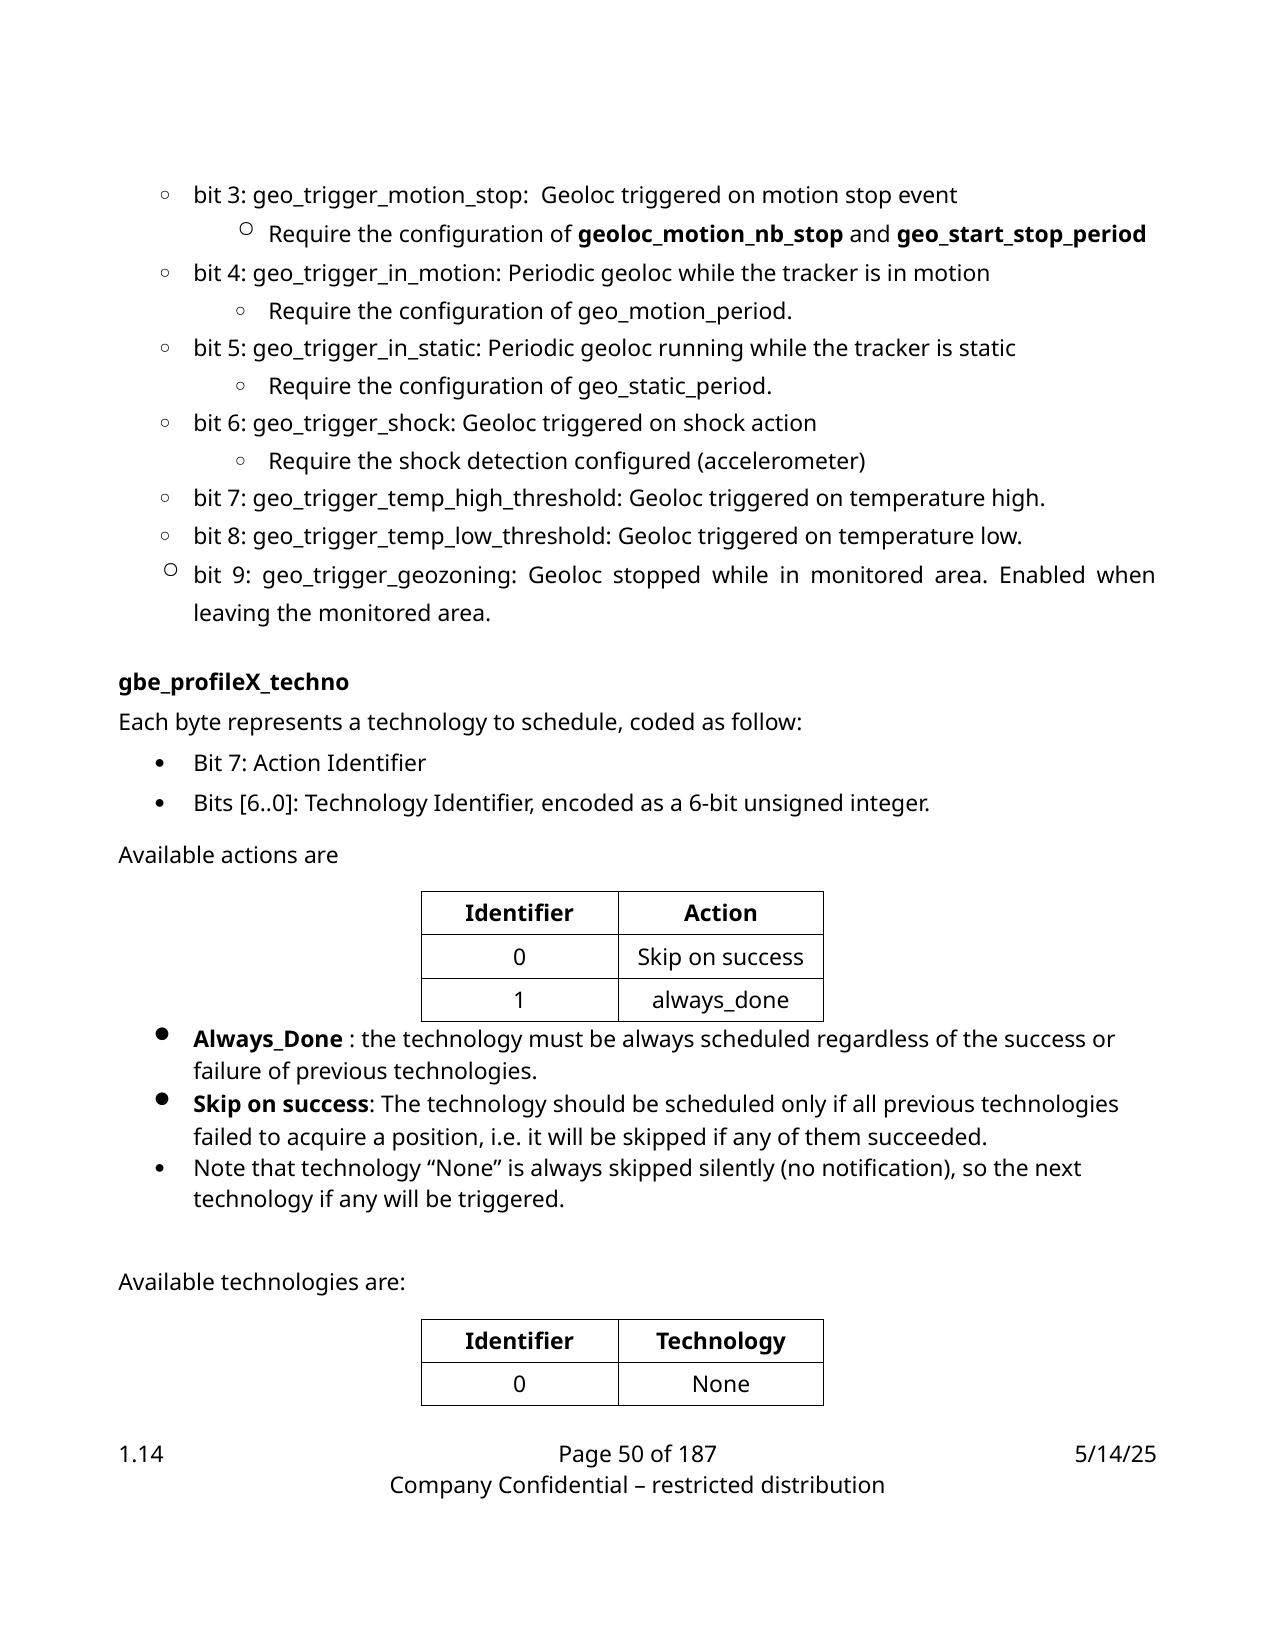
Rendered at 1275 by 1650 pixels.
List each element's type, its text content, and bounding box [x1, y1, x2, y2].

table_cell 1 [422, 979, 618, 1021]
list bit 7: geo_trigger_temp_high_threshold: Geoloc triggered on temperature high. [156, 482, 1157, 513]
table_cell None [619, 1363, 823, 1405]
table_cell Skip on success [619, 935, 823, 977]
list bit 6: geo_trigger_shock: Geoloc triggered on shock action [156, 407, 1157, 438]
list Require the configuration of geo_motion_period. [231, 294, 1157, 326]
list bit 3: geo_trigger_motion_stop: Geoloc triggered on motion stop event [156, 179, 1157, 210]
table_cell 0 [422, 935, 618, 977]
list bit 4: geo_trigger_in_motion: Periodic geoloc while the tracker is in motion [156, 257, 1157, 288]
text Available actions are [118, 839, 1157, 870]
list bit 5: geo_trigger_in_static: Periodic geoloc running while the tracker is static [156, 332, 1157, 363]
list Bits [6..0]: Technology Identifier, encoded as a 6-bit unsigned integer. [156, 787, 1157, 818]
text gbe_profileX_techno [118, 666, 1157, 697]
table_header Identifier [422, 1320, 618, 1362]
list Require the configuration of geo_static_period. [231, 369, 1157, 401]
table_header Technology [619, 1320, 823, 1362]
list Always_Done : the technology must be always scheduled regardless of the success or failure of previous technologies. [156, 1021, 1157, 1086]
text Each byte represents a technology to schedule, coded as follow: [118, 706, 1157, 738]
text Available technologies are: [118, 1266, 1157, 1298]
list bit 9: geo_trigger_geozoning: Geoloc stopped while in monitored area. Enabled when leaving the monitored area. [156, 557, 1157, 629]
table_header Action [619, 892, 823, 934]
list Require the configuration of geoloc_motion_nb_stop and geo_start_stop_period [231, 216, 1157, 250]
table_header Identifier [422, 892, 618, 934]
list bit 8: geo_trigger_temp_low_threshold: Geoloc triggered on temperature low. [156, 519, 1157, 551]
list Skip on success: The technology should be scheduled only if all previous technologies failed to acquire a position, i.e. it will be skipped if any of them succeeded. [156, 1086, 1157, 1152]
list Note that technology “None” is always skipped silently (no notification), so the next technology if any will be triggered. [156, 1152, 1157, 1214]
list Bit 7: Action Identifier [156, 747, 1157, 778]
table_cell always_done [619, 979, 823, 1021]
list Require the shock detection configured (accelerometer) [231, 444, 1157, 476]
table_cell 0 [422, 1363, 618, 1405]
